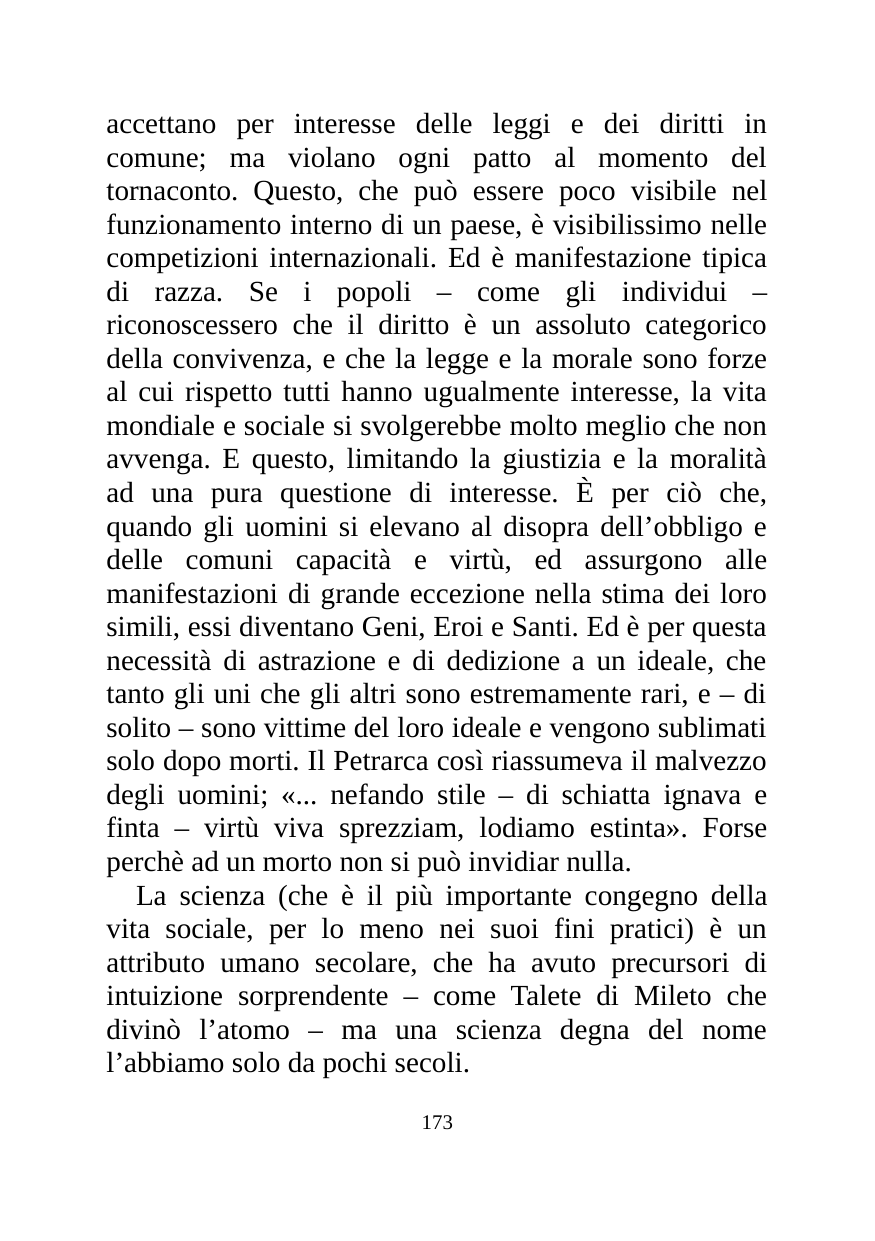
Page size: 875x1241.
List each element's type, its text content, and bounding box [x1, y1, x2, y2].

text accettano per interesse delle leggi e dei diritti in comune; ma violano ogni patto al momento del tornaconto. Questo, che può essere poco visibile nel funzionamento interno di un paese, è visibilissimo nelle competizioni internazionali. Ed è manifestazione tipica di razza. Se i popoli – come gli individui – riconoscessero che il diritto è un assoluto categorico della convivenza, e che la legge e la morale sono forze al cui rispetto tutti hanno ugualmente interesse, la vita mondiale e sociale si svolgerebbe molto meglio che non avvenga. E questo, limitando la giustizia e la moralità ad una pura questione di interesse. È per ciò che, quando gli uomini si elevano al disopra dell’obbligo e delle comuni capacità e virtù, ed assurgono alle manifestazioni di grande eccezione nella stima dei loro simili, essi diventano Geni, Eroi e Santi. Ed è per questa necessità di astrazione e di dedizione a un ideale, che tanto gli uni che gli altri sono estremamente rari, e – di solito – sono vittime del loro ideale e vengono sublimati solo dopo morti. Il Petrarca così riassumeva il malvezzo degli uomini; «... nefando stile – di schiatta ignava e finta – virtù viva sprezziam, lodiamo estinta». Forse perchè ad un morto non si può invidiar nulla. [106, 106, 768, 878]
text La scienza (che è il più importante congegno della vita sociale, per lo meno nei suoi fini pratici) è un attributo umano secolare, che ha avuto precursori di intuizione sorprendente – come Talete di Mileto che divinò l’atomo – ma una scienza degna del nome l’abbiamo solo da pochi secoli. [106, 878, 768, 1079]
